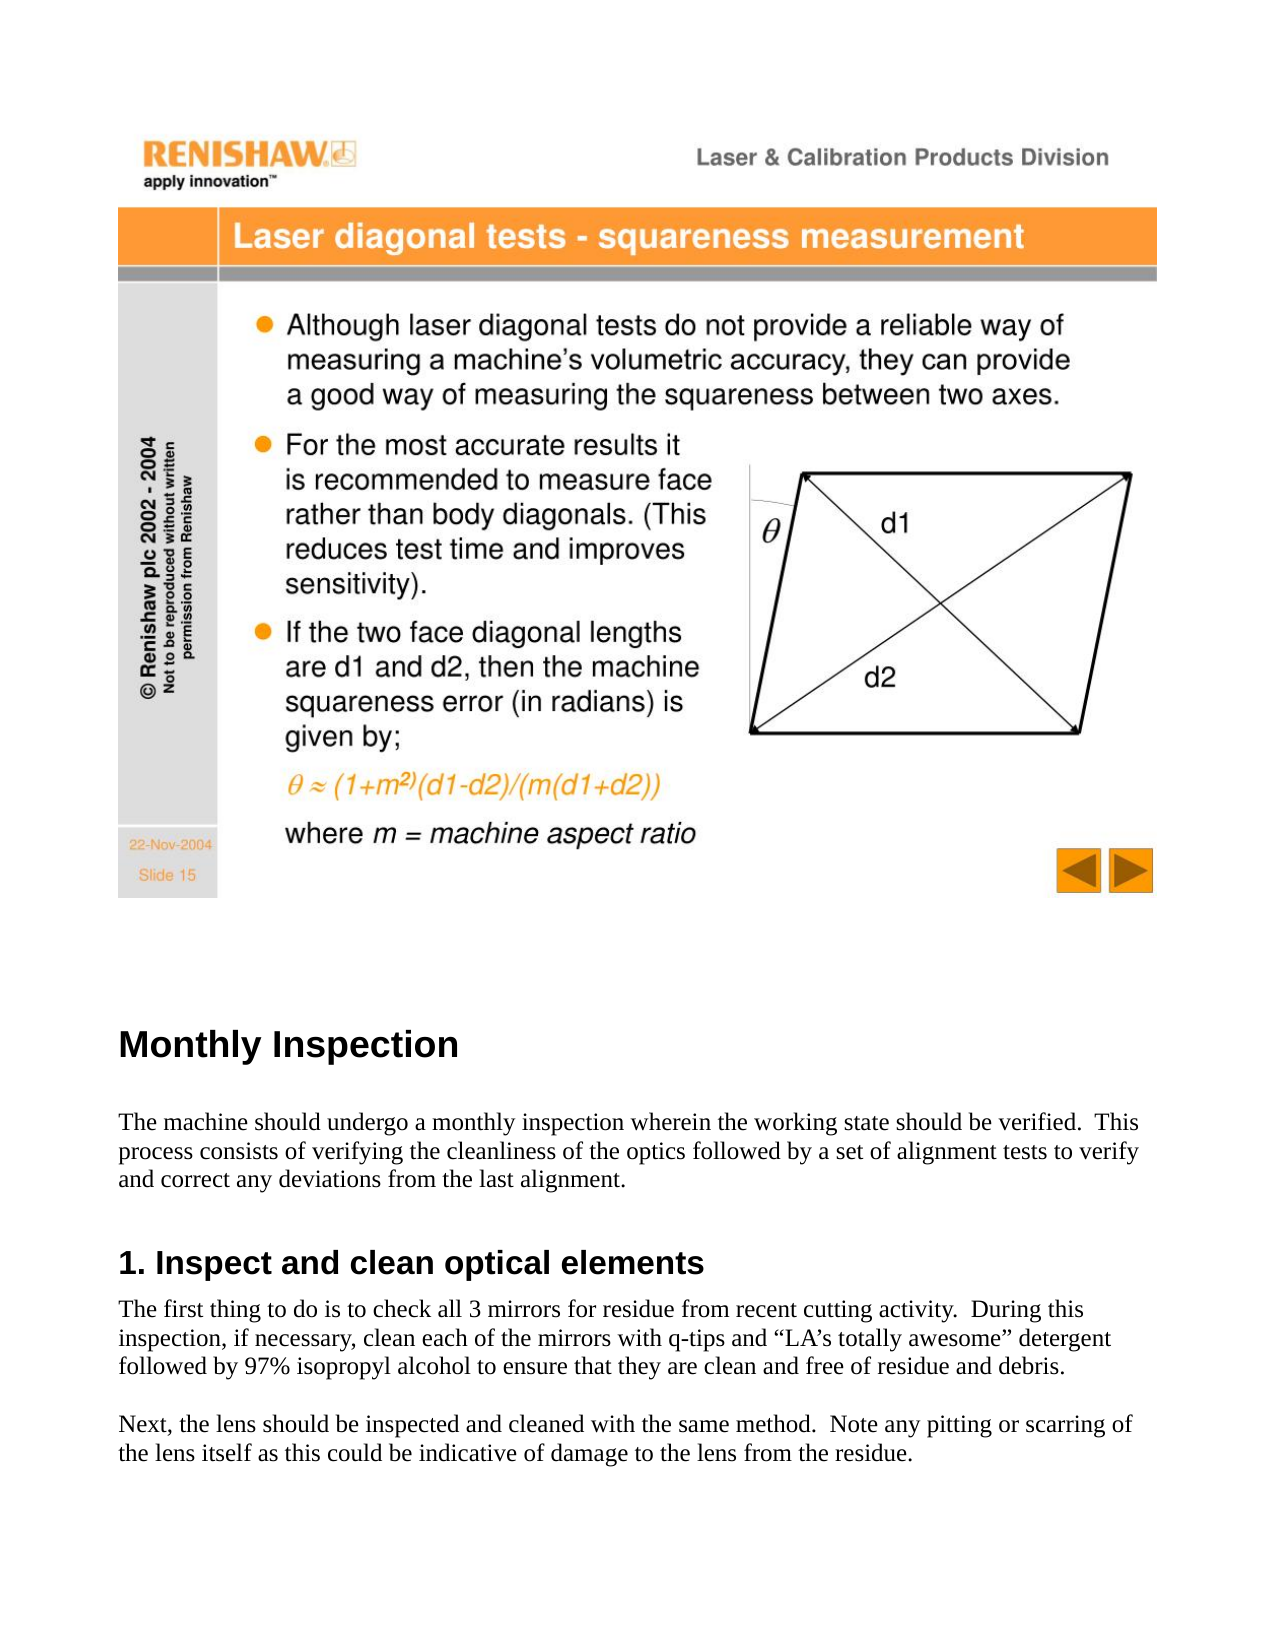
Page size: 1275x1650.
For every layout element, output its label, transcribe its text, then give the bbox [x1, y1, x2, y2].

text The first thing to do is to check all 3 mirrors for residue from recent cutting activity. During this inspection, if necessary, clean each of the mirrors with q-tips and “LA’s totally awesome” detergent followed by 97% isopropyl alcohol to ensure that they are clean and free of residue and debris. [118, 1294, 1157, 1380]
picture [118, 118, 1157, 898]
subtitle 1. Inspect and clean optical elements [118, 1243, 1157, 1281]
text The machine should undergo a monthly inspection wherein the working state should be verified. This process consists of verifying the cleanliness of the optics followed by a set of alignment tests to verify and correct any deviations from the last alignment. [118, 1107, 1157, 1193]
subtitle Monthly Inspection [118, 1023, 1157, 1066]
text Next, the lens should be inspected and cleaned with the same method. Note any pitting or scarring of the lens itself as this could be indicative of damage to the lens from the residue. [118, 1409, 1157, 1466]
